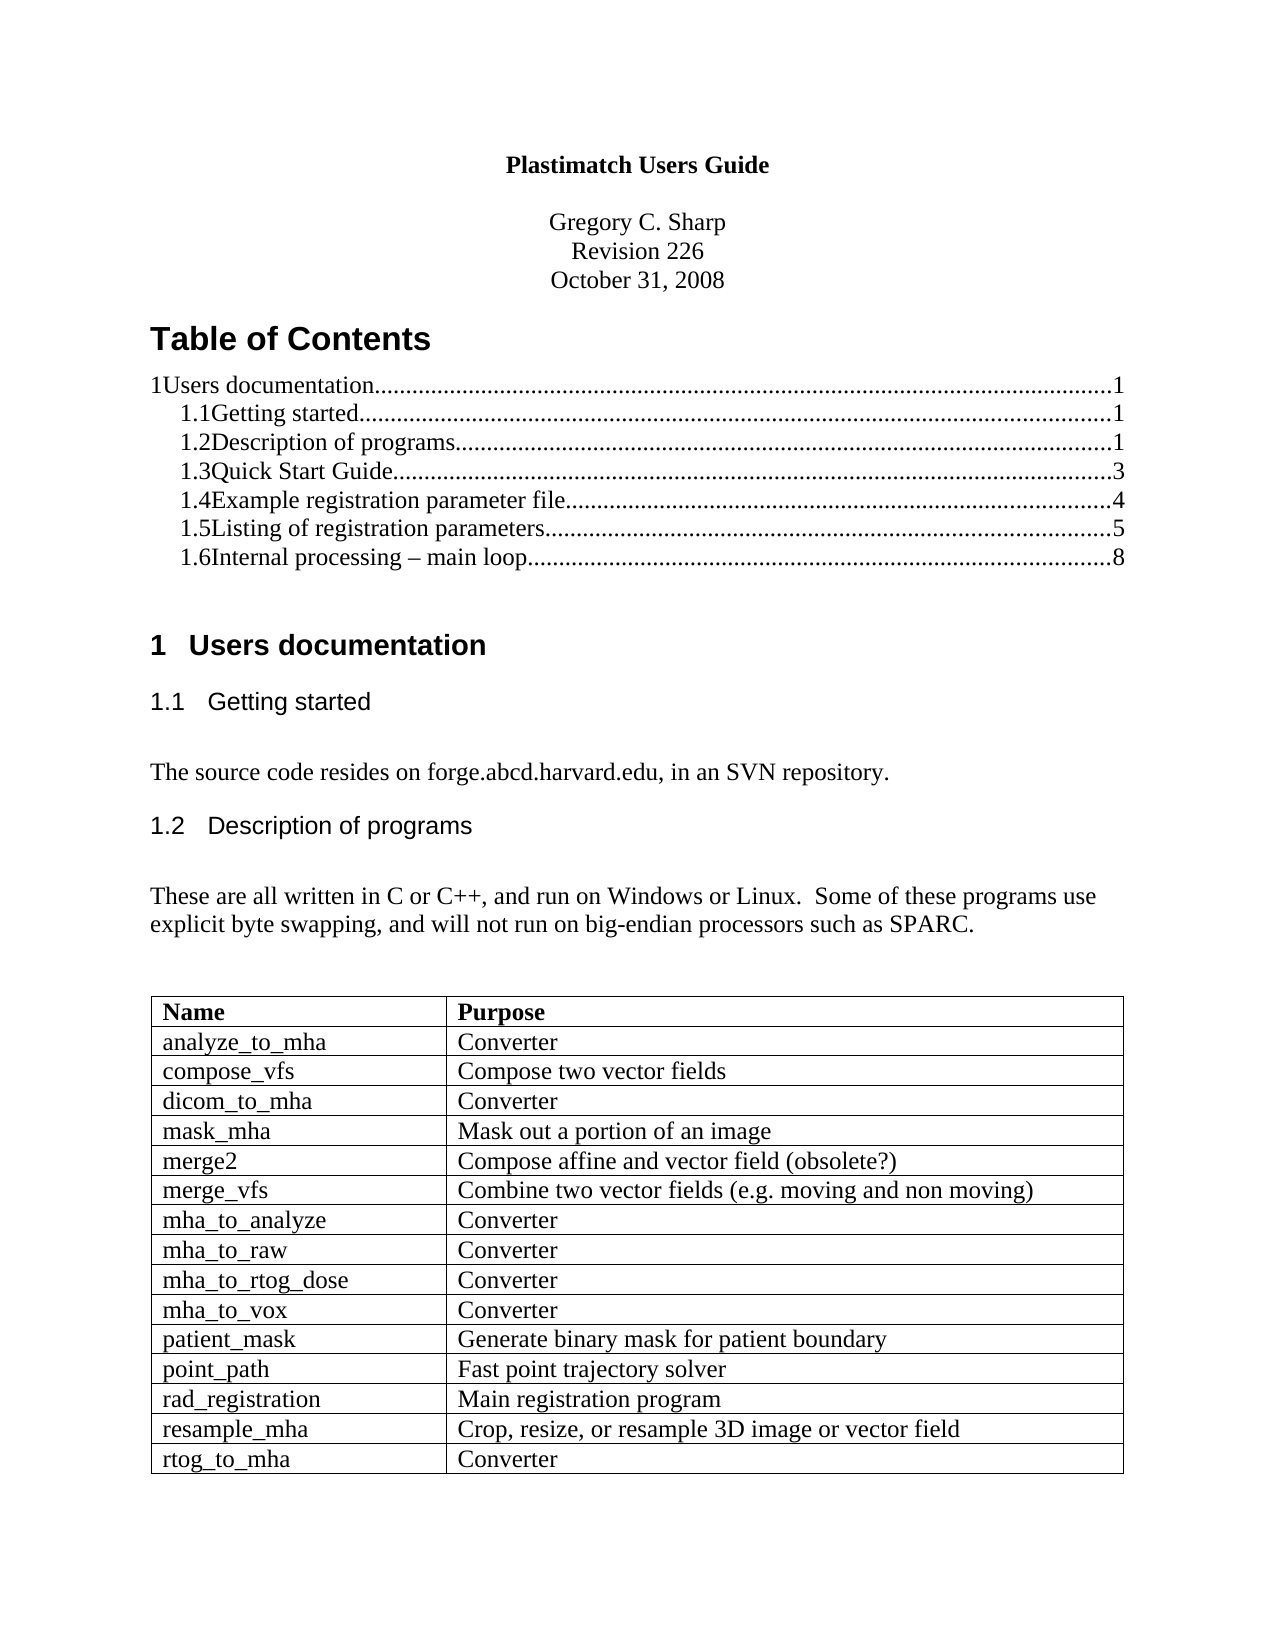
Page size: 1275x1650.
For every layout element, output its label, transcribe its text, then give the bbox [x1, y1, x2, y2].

table_cell Compose two vector fields [447, 1056, 1123, 1085]
table_cell Converter [447, 1265, 1123, 1294]
table_cell resample_mha [152, 1414, 446, 1443]
subtitle Table of Contents [150, 319, 1125, 357]
table_cell Generate binary mask for patient boundary [447, 1325, 1123, 1353]
table_header Purpose [447, 997, 1123, 1026]
text 1.6Internal processing – main loop 8 [179, 542, 1125, 571]
table_cell Converter [447, 1027, 1123, 1055]
text 1.3Quick Start Guide 3 [179, 456, 1125, 485]
text 1.4Example registration parameter file 4 [179, 485, 1125, 513]
table_cell Combine two vector fields (e.g. moving and non moving) [447, 1176, 1123, 1204]
table_cell merge_vfs [152, 1176, 446, 1204]
table_cell rtog_to_mha [152, 1444, 446, 1472]
table_cell Mask out a portion of an image [447, 1116, 1123, 1145]
table_cell dicom_to_mha [152, 1086, 446, 1115]
text These are all written in C or C++, and run on Windows or Linux. Some of these programs use explicit byte swapping, and will not run on big-endian processors such as SPARC. [150, 881, 1125, 938]
table_cell merge2 [152, 1146, 446, 1174]
subtitle Getting started [150, 687, 1125, 716]
subtitle Users documentation [150, 628, 1125, 662]
text Plastimatch Users Guide [150, 150, 1125, 179]
table_cell Converter [447, 1444, 1123, 1472]
table_header Name [152, 997, 446, 1026]
text 1.5Listing of registration parameters 5 [179, 513, 1125, 542]
text The source code resides on forge.abcd.harvard.edu, in an SVN repository. [150, 757, 1125, 786]
table_cell mha_to_vox [152, 1295, 446, 1323]
table_cell mha_to_raw [152, 1235, 446, 1264]
table_cell mask_mha [152, 1116, 446, 1145]
table_cell point_path [152, 1354, 446, 1383]
text Gregory C. Sharp Revision 226 October 31, 2008 [150, 207, 1125, 294]
table_cell Converter [447, 1205, 1123, 1234]
table_cell Fast point trajectory solver [447, 1354, 1123, 1383]
table_cell Compose affine and vector field (obsolete?) [447, 1146, 1123, 1174]
subtitle Description of programs [150, 811, 1125, 839]
text 1.1Getting started 1 [179, 398, 1125, 427]
table_cell patient_mask [152, 1325, 446, 1353]
table_cell mha_to_rtog_dose [152, 1265, 446, 1294]
table_cell Main registration program [447, 1384, 1123, 1413]
table_cell Crop, resize, or resample 3D image or vector field [447, 1414, 1123, 1443]
table_cell compose_vfs [152, 1056, 446, 1085]
table_cell rad_registration [152, 1384, 446, 1413]
table_cell mha_to_analyze [152, 1205, 446, 1234]
table_cell analyze_to_mha [152, 1027, 446, 1055]
text 1Users documentation 1 [150, 370, 1125, 398]
text 1.2Description of programs 1 [179, 427, 1125, 456]
table_cell Converter [447, 1295, 1123, 1323]
table_cell Converter [447, 1235, 1123, 1264]
table_cell Converter [447, 1086, 1123, 1115]
